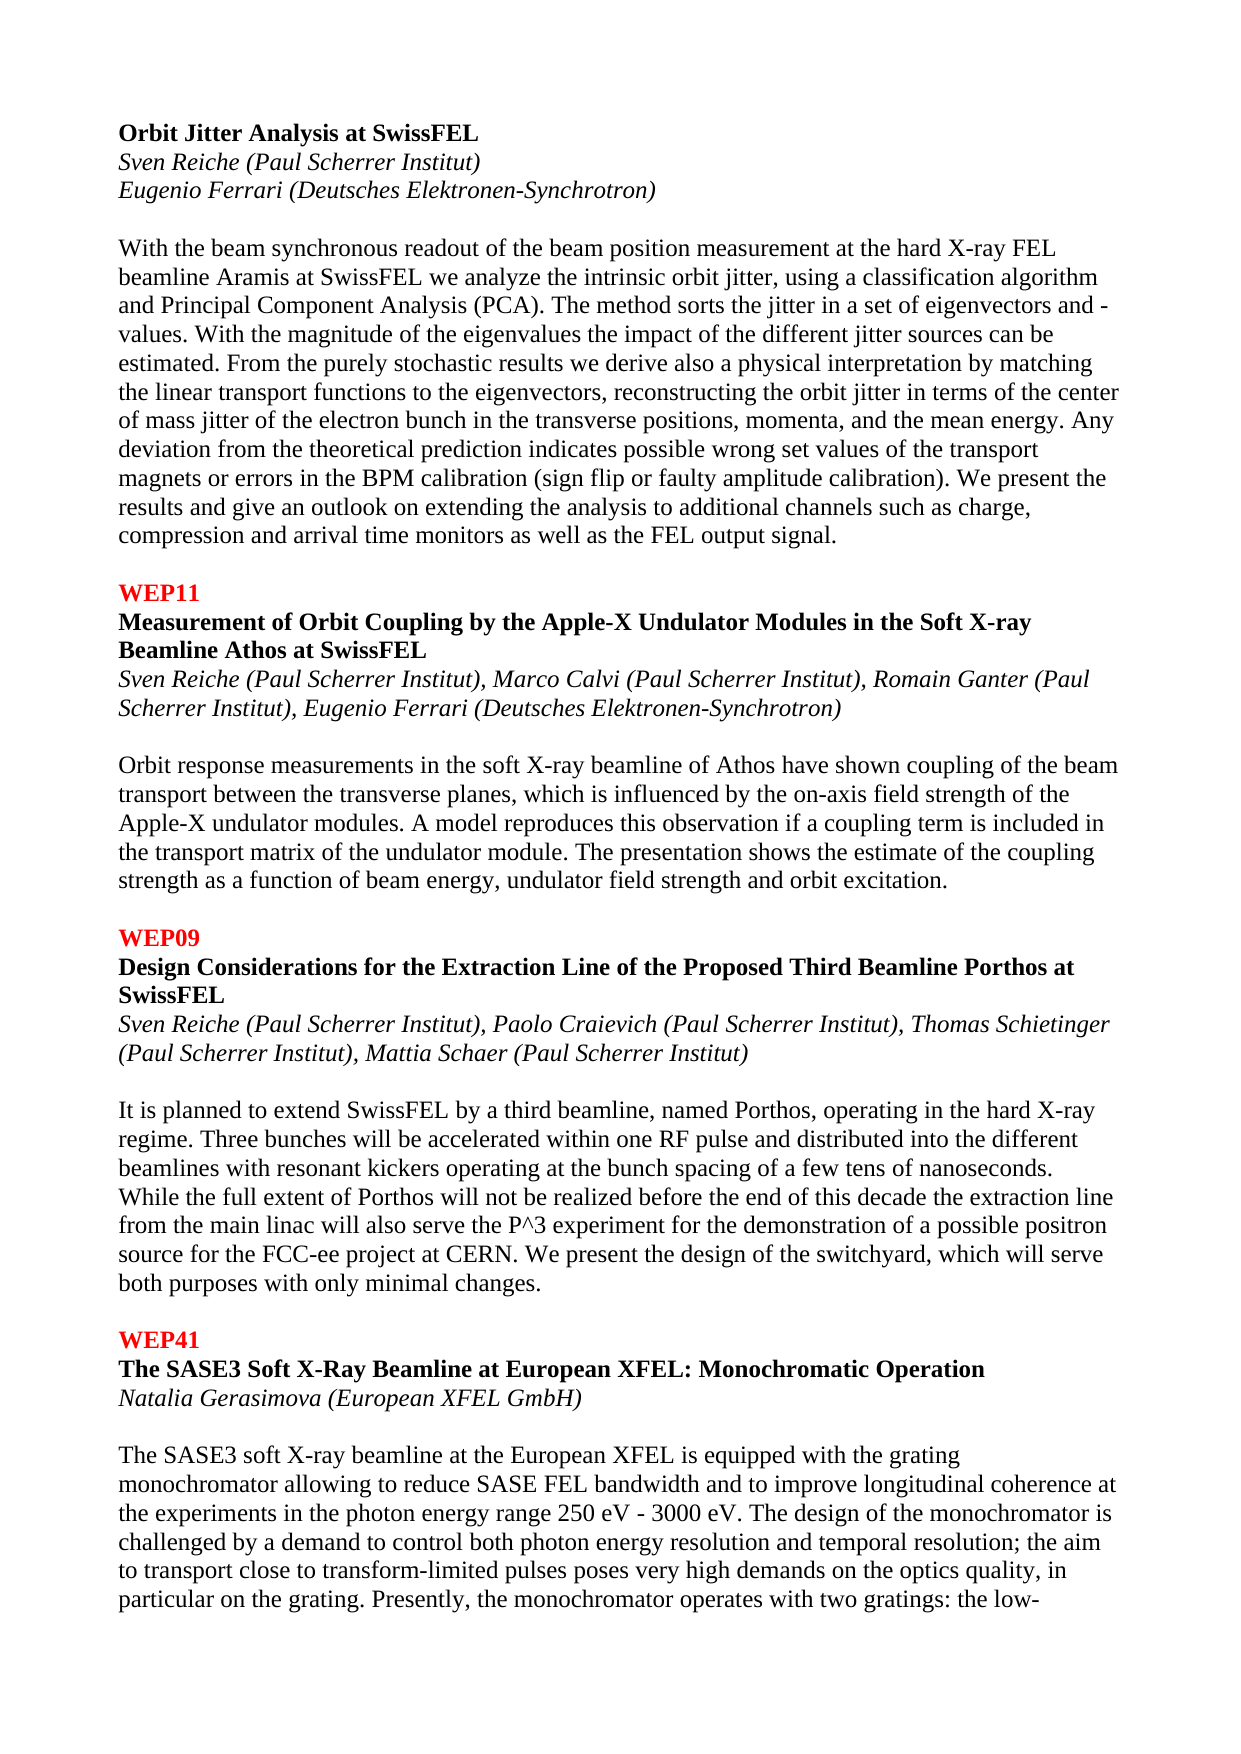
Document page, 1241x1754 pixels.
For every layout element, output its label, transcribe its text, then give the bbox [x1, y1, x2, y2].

text Orbit response measurements in the soft X-ray beamline of Athos have shown coupling of the beam transport between the transverse planes, which is influenced by the on-axis field strength of the Apple-X undulator modules. A model reproduces this observation if a coupling term is included in the transport matrix of the undulator module. The presentation shows the estimate of the coupling strength as a function of beam energy, undulator field strength and orbit excitation. [118, 751, 1122, 894]
subtitle Sven Reiche (Paul Scherrer Institut), Marco Calvi (Paul Scherrer Institut), Romain Ganter (Paul Scherrer Institut), Eugenio Ferrari (Deutsches Elektronen-Synchrotron) [118, 664, 1122, 722]
text With the beam synchronous readout of the beam position measurement at the hard X-ray FEL beamline Aramis at SwissFEL we analyze the intrinsic orbit jitter, using a classification algorithm and Principal Component Analysis (PCA). The method sorts the jitter in a set of eigenvectors and -values. With the magnitude of the eigenvalues the impact of the different jitter sources can be estimated. From the purely stochastic results we derive also a physical interpretation by matching the linear transport functions to the eigenvectors, reconstructing the orbit jitter in terms of the center of mass jitter of the electron bunch in the transverse positions, momenta, and the mean energy. Any deviation from the theoretical prediction indicates possible wrong set values of the transport magnets or errors in the BPM calibration (sign flip or faulty amplitude calibration). We present the results and give an outlook on extending the analysis to additional channels such as charge, compression and arrival time monitors as well as the FEL output signal. [118, 233, 1122, 549]
subtitle The SASE3 Soft X-Ray Beamline at European XFEL: Monochromatic Operation [118, 1354, 1122, 1383]
subtitle WEP09 [118, 923, 1122, 952]
subtitle WEP41 [118, 1326, 1122, 1354]
subtitle Eugenio Ferrari (Deutsches Elektronen-Synchrotron) [118, 176, 1122, 204]
text It is planned to extend SwissFEL by a third beamline, named Porthos, operating in the hard X-ray regime. Three bunches will be accelerated within one RF pulse and distributed into the different beamlines with resonant kickers operating at the bunch spacing of a few tens of nanoseconds. [118, 1096, 1122, 1182]
subtitle Sven Reiche (Paul Scherrer Institut) [118, 147, 1122, 176]
subtitle WEP11 [118, 578, 1122, 607]
text The SASE3 soft X-ray beamline at the European XFEL is equipped with the grating monochromator allowing to reduce SASE FEL bandwidth and to improve longitudinal coherence at the experiments in the photon energy range 250 eV - 3000 eV. The design of the monochromator is challenged by a demand to control both photon energy resolution and temporal resolution; the aim to transport close to transform-limited pulses poses very high demands on the optics quality, in particular on the grating. Presently, the monochromator operates with two gratings: the low- [118, 1441, 1122, 1613]
subtitle Orbit Jitter Analysis at SwissFEL [118, 118, 1122, 147]
subtitle Design Considerations for the Extraction Line of the Proposed Third Beamline Porthos at SwissFEL [118, 952, 1122, 1009]
subtitle Natalia Gerasimova (European XFEL GmbH) [118, 1383, 1122, 1412]
subtitle Sven Reiche (Paul Scherrer Institut), Paolo Craievich (Paul Scherrer Institut), Thomas Schietinger (Paul Scherrer Institut), Mattia Schaer (Paul Scherrer Institut) [118, 1009, 1122, 1067]
text While the full extent of Porthos will not be realized before the end of this decade the extraction line from the main linac will also serve the P^3 experiment for the demonstration of a possible positron source for the FCC-ee project at CERN. We present the design of the switchyard, which will serve both purposes with only minimal changes. [118, 1182, 1122, 1297]
subtitle Measurement of Orbit Coupling by the Apple-X Undulator Modules in the Soft X-ray Beamline Athos at SwissFEL [118, 607, 1122, 664]
